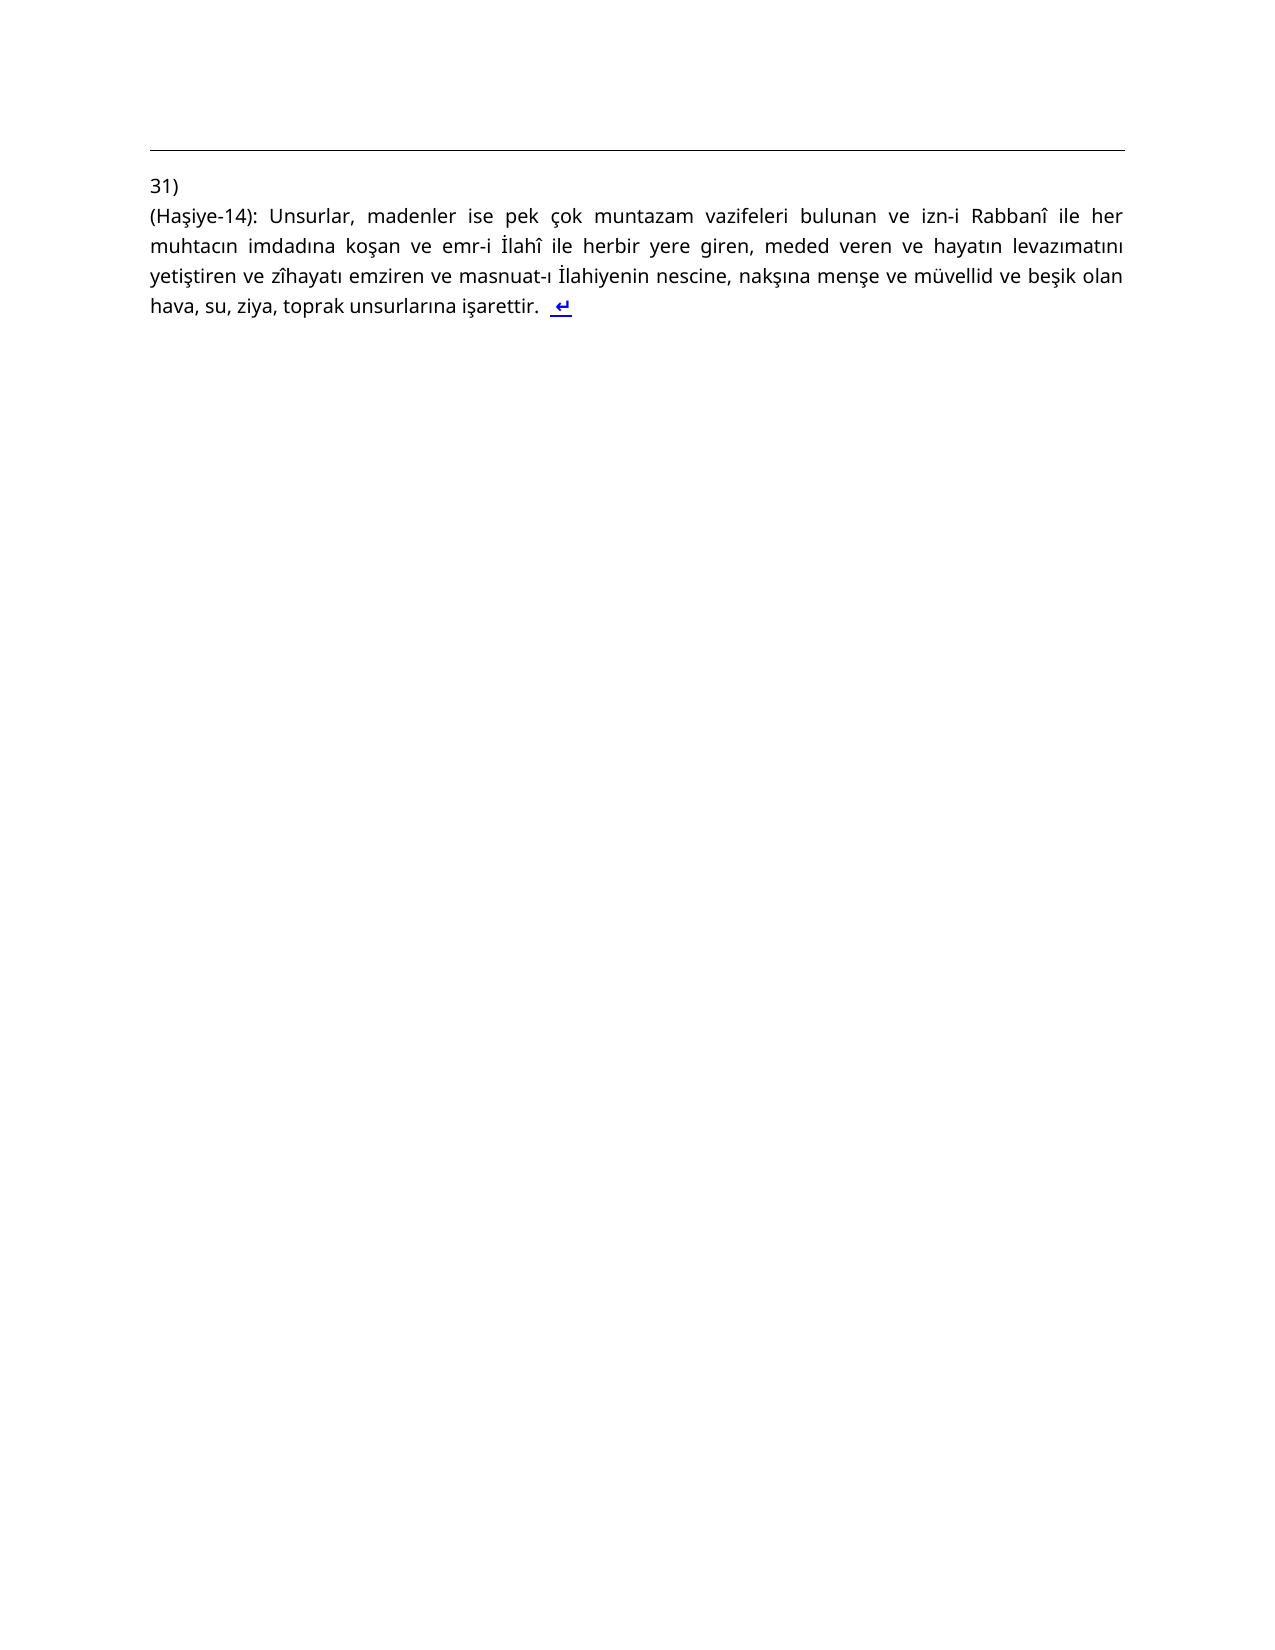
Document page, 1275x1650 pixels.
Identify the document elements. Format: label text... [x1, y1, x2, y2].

text 31) [150, 151, 1125, 199]
text (Haşiye-14): Unsurlar, madenler ise pek çok muntazam vazifeleri bulunan ve izn-i Rabbanî ile her muhtacın imdadına koşan ve emr-i İlahî ile herbir yere giren, meded veren ve hayatın levazımatını yetiştiren ve zîhayatı emziren ve masnuat-ı İlahiyenin nescine, nakşına menşe ve müvellid ve beşik olan hava, su, ziya, toprak unsurlarına işarettir. ↵ [150, 199, 1125, 319]
